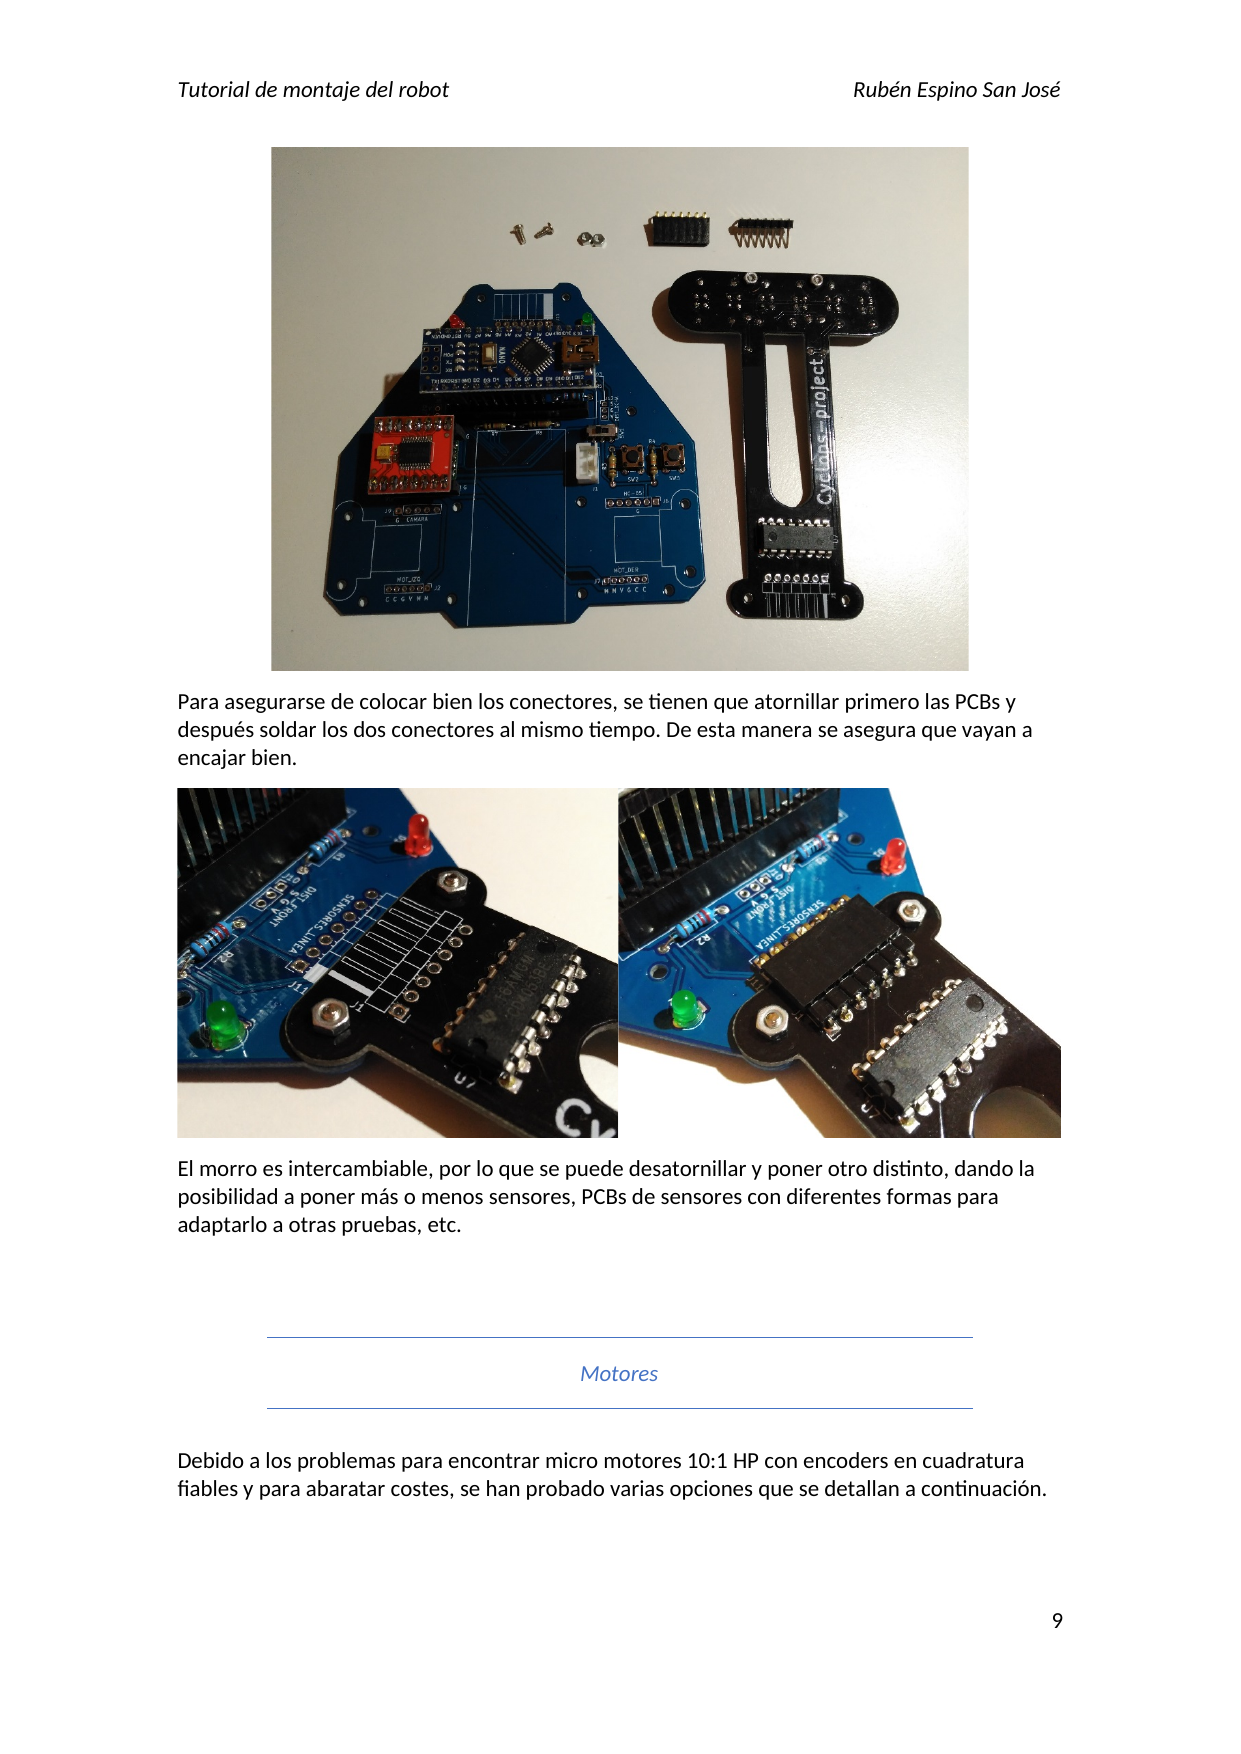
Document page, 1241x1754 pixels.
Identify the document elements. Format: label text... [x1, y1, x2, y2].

text Debido a los problemas para encontrar micro motores 10:1 HP con encoders en cuadratura fiables y para abaratar costes, se han probado varias opciones que se detallan a continuación. [177, 1446, 1063, 1502]
text Motores [267, 1338, 973, 1408]
text Para asegurarse de colocar bien los conectores, se tienen que atornillar primero las PCBs y después soldar los dos conectores al mismo tiempo. De esta manera se asegura que vayan a encajar bien. [177, 687, 1063, 771]
text El morro es intercambiable, por lo que se puede desatornillar y poner otro distinto, dando la posibilidad a poner más o menos sensores, PCBs de sensores con diferentes formas para adaptarlo a otras pruebas, etc. [177, 1154, 1063, 1238]
